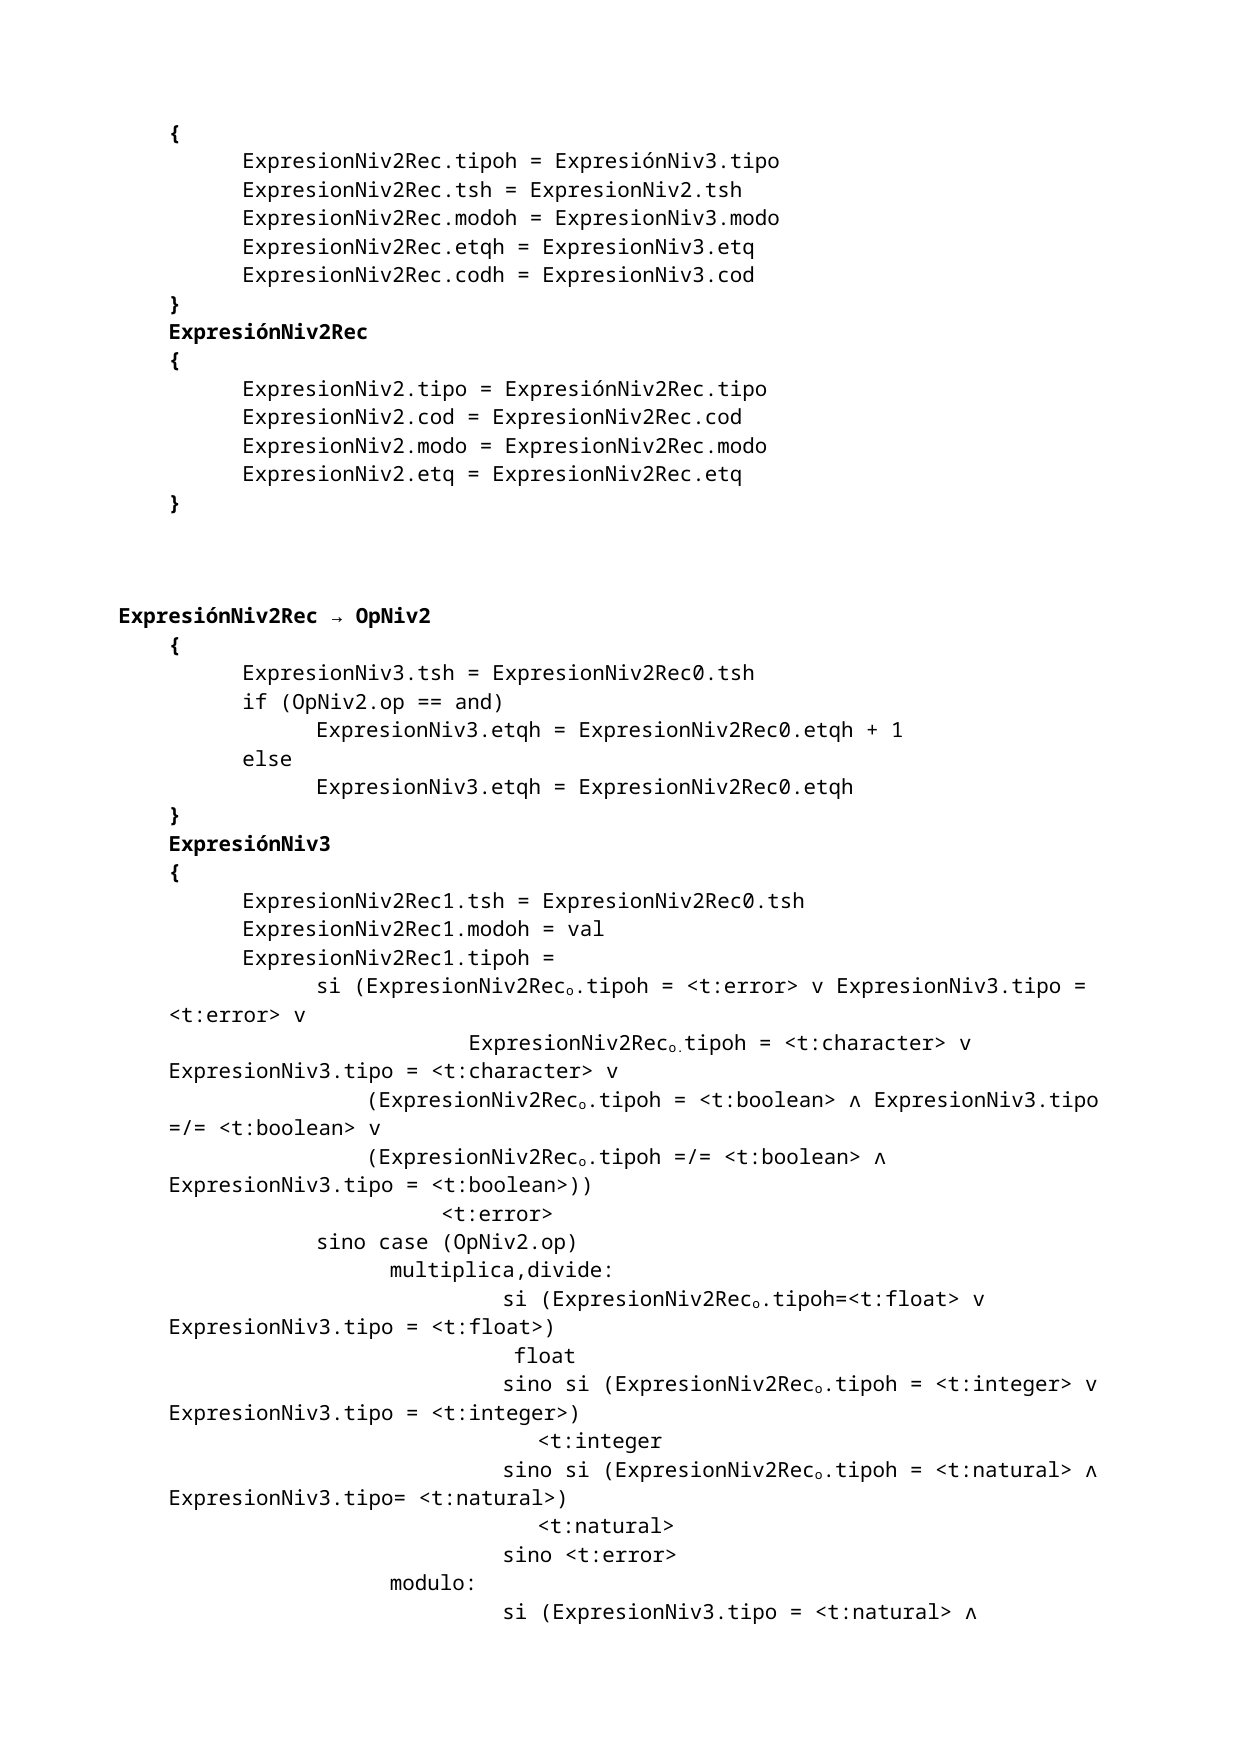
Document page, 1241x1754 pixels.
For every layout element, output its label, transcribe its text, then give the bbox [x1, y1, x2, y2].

text ExpresionNiv2Rec.tsh = ExpresionNiv2.tsh [168, 175, 1122, 203]
text ExpresiónNiv2Rec [168, 317, 1122, 346]
text ExpresionNiv2Rec.codh = ExpresionNiv3.cod [168, 260, 1122, 289]
text multiplica,divide: [168, 1256, 1122, 1284]
text } [168, 801, 1122, 829]
text ExpresionNiv2.etq = ExpresionNiv2Rec.etq [168, 459, 1122, 488]
text sino case (OpNiv2.op) [168, 1227, 1122, 1256]
text else [168, 744, 1122, 772]
text ExpresionNiv2Rec.etqh = ExpresionNiv3.etq [168, 232, 1122, 260]
text sino si (ExpresionNiv2Reco.tipoh = <t:natural> ᴧ ExpresionNiv3.tipo= <t:natural>) [168, 1455, 1122, 1512]
text ExpresiónNiv3 [168, 829, 1122, 857]
text ExpresionNiv2Rec.modoh = ExpresionNiv3.modo [168, 203, 1122, 232]
text { [168, 346, 1122, 374]
text ExpresionNiv2.tipo = ExpresiónNiv2Rec.tipo [168, 374, 1122, 402]
text } [168, 289, 1122, 317]
text ExpresionNiv2Rec1.tsh = ExpresionNiv2Rec0.tsh [168, 886, 1122, 914]
text ExpresionNiv2Rec1.modoh = val [168, 914, 1122, 943]
text <t:natural> [168, 1512, 1122, 1540]
text if (OpNiv2.op == and) [168, 687, 1122, 715]
text si (ExpresionNiv3.tipo = <t:natural> ᴧ [168, 1597, 1122, 1625]
text ExpresionNiv3.etqh = ExpresionNiv2Rec0.etqh [168, 772, 1122, 801]
text float [168, 1341, 1122, 1369]
text } [168, 488, 1122, 516]
text sino <t:error> [168, 1540, 1122, 1568]
text ExpresionNiv2Rec1.tipoh = [168, 943, 1122, 971]
text modulo: [168, 1568, 1122, 1597]
text ExpresionNiv2.modo = ExpresionNiv2Rec.modo [168, 431, 1122, 459]
text (ExpresionNiv2Reco.tipoh =/= <t:boolean> ᴧ ExpresionNiv3.tipo = <t:boolean>)) [168, 1142, 1122, 1199]
text ExpresionNiv2.cod = ExpresionNiv2Rec.cod [168, 402, 1122, 431]
text ExpresionNiv2Rec.tipoh = ExpresiónNiv3.tipo [168, 147, 1122, 175]
text (ExpresionNiv2Reco.tipoh = <t:boolean> ᴧ ExpresionNiv3.tipo =/= <t:boolean> v [168, 1085, 1122, 1142]
text { [168, 630, 1122, 658]
text ExpresionNiv3.etqh = ExpresionNiv2Rec0.etqh + 1 [168, 715, 1122, 744]
text si (ExpresionNiv2Reco.tipoh = <t:error> v ExpresionNiv3.tipo = <t:error> v [168, 971, 1122, 1028]
text ExpresionNiv3.tsh = ExpresionNiv2Rec0.tsh [168, 658, 1122, 687]
text ExpresionNiv2Reco.tipoh = <t:character> v ExpresionNiv3.tipo = <t:character> v [168, 1028, 1122, 1085]
text <t:error> [168, 1199, 1122, 1227]
text <t:integer [168, 1426, 1122, 1455]
text sino si (ExpresionNiv2Reco.tipoh = <t:integer> v ExpresionNiv3.tipo = <t:integer>) [168, 1369, 1122, 1426]
text si (ExpresionNiv2Reco.tipoh=<t:float> v ExpresionNiv3.tipo = <t:float>) [168, 1284, 1122, 1341]
text { [168, 857, 1122, 886]
text ExpresiónNiv2Rec → OpNiv2 [118, 602, 1122, 630]
text { [168, 118, 1122, 147]
